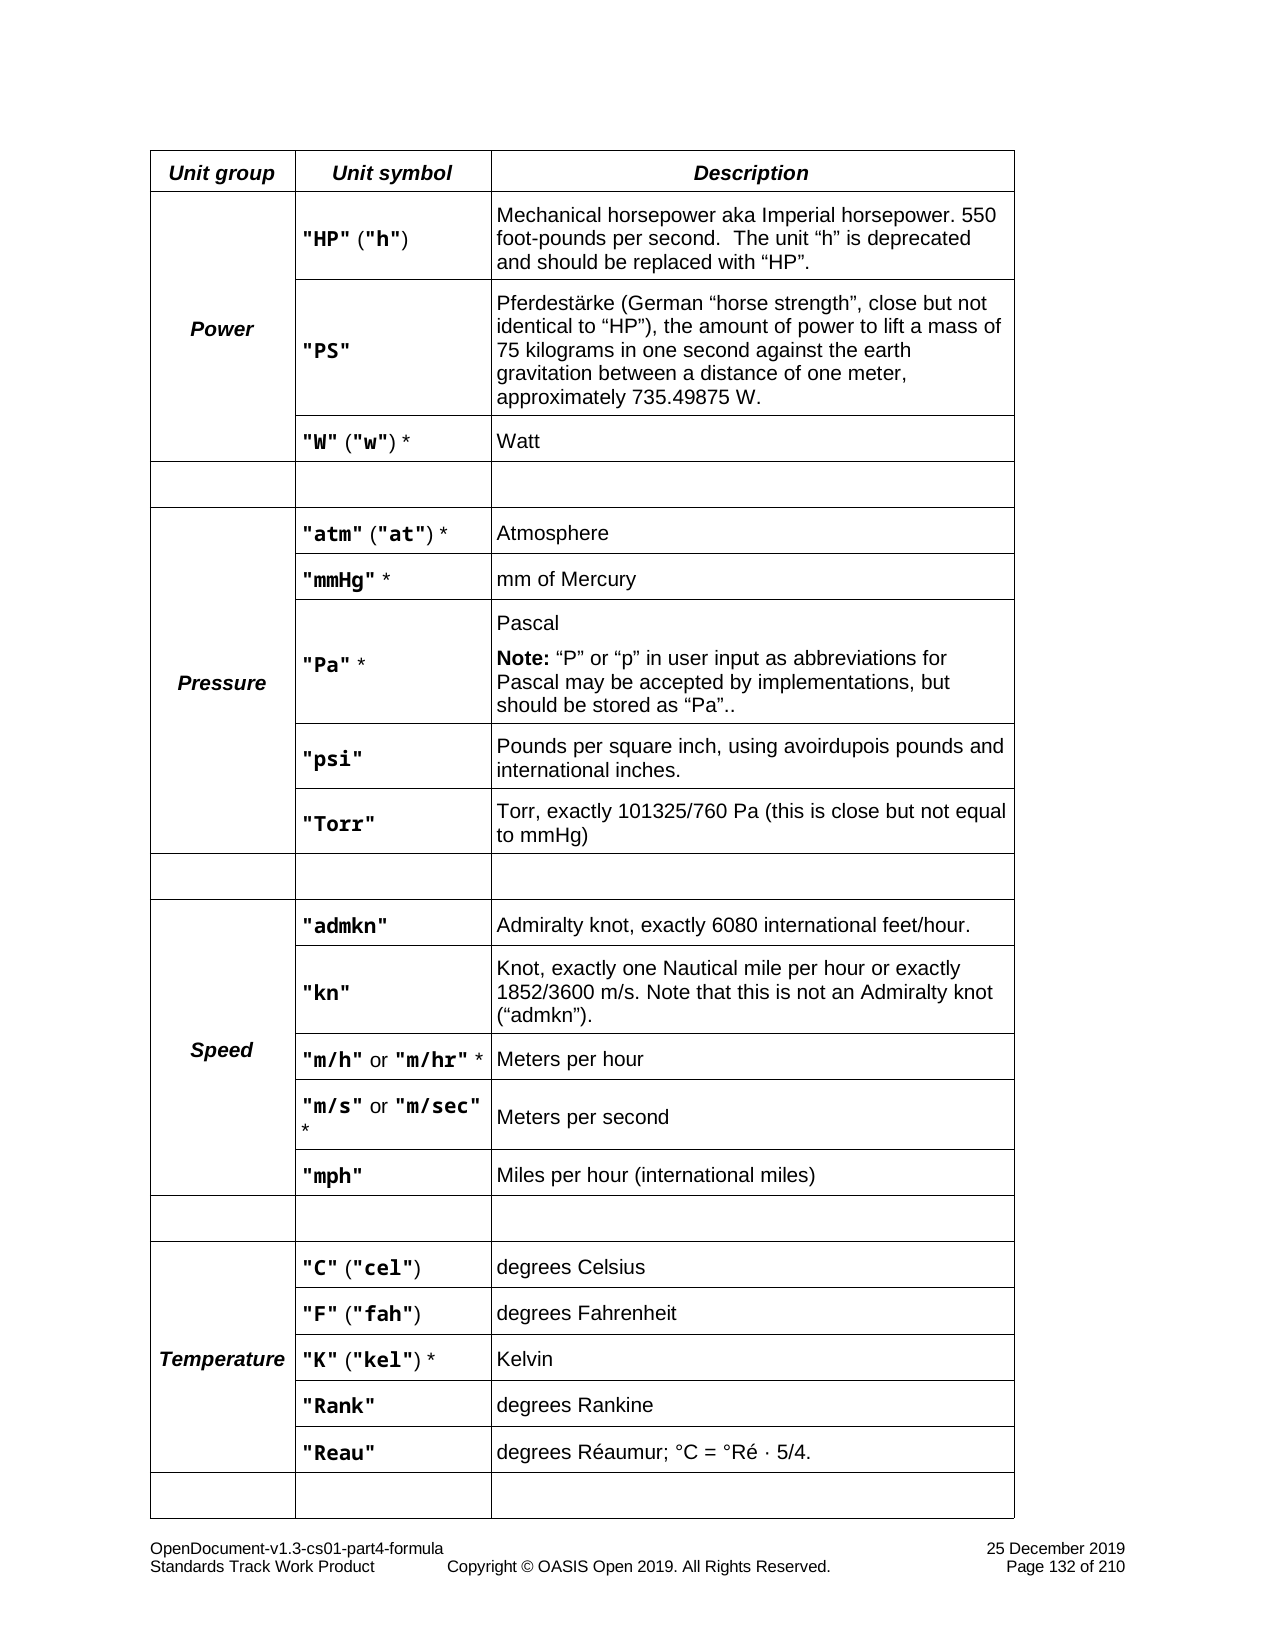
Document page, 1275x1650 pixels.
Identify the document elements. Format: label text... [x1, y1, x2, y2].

table_header Unit group [151, 151, 295, 191]
table_cell "psi" [296, 724, 491, 788]
table_cell Miles per hour (international miles) [492, 1150, 1014, 1195]
table_header degrees Celsius [492, 1242, 1014, 1287]
table_cell Knot, exactly one Nautical mile per hour or exactly 1852/3600 m/s. Note that this is not an Admiralty knot (“admkn”). [492, 946, 1014, 1033]
table_cell "K" ("kel") * [296, 1335, 491, 1379]
table_cell [296, 1473, 491, 1518]
table_cell Pounds per square inch, using avoirdupois pounds and international inches. [492, 724, 1014, 788]
table_cell Meters per second [492, 1080, 1014, 1149]
table_cell "Torr" [296, 789, 491, 852]
table_cell "Pa" * [296, 600, 491, 723]
table_cell "kn" [296, 946, 491, 1033]
table_header "atm" ("at") * [296, 508, 491, 553]
table_header Atmosphere [492, 508, 1014, 553]
table_cell "Rank" [296, 1381, 491, 1426]
table_header Unit symbol [296, 151, 491, 191]
table_cell "mph" [296, 1150, 491, 1195]
table_cell degrees Fahrenheit [492, 1288, 1014, 1333]
table_cell "F" ("fah") [296, 1288, 491, 1333]
table_cell [492, 854, 1014, 899]
table_cell [151, 462, 295, 507]
table_cell degrees Réaumur; °C = °Ré · 5/4. [492, 1427, 1014, 1472]
table_header "admkn" [296, 900, 491, 945]
table_cell [492, 1473, 1014, 1518]
table_cell "m/h" or "m/hr" * [296, 1034, 491, 1079]
table_cell degrees Rankine [492, 1381, 1014, 1426]
table_cell [296, 462, 491, 507]
table_cell "Reau" [296, 1427, 491, 1472]
table_cell Torr, exactly 101325/760 Pa (this is close but not equal to mmHg) [492, 789, 1014, 852]
table_cell Pascal Note: “P” or “p” in user input as abbreviations for Pascal may be accepted by implementations, but should be stored as “Pa”.. [492, 600, 1014, 723]
table_cell Temperature [151, 1242, 295, 1472]
table_cell Kelvin [492, 1335, 1014, 1379]
table_header "C" ("cel") [296, 1242, 491, 1287]
table_cell [492, 462, 1014, 507]
table_cell [151, 1473, 295, 1518]
table_cell Meters per hour [492, 1034, 1014, 1079]
table_header Description [492, 151, 1014, 191]
table_cell [296, 854, 491, 899]
table_cell Power [151, 192, 295, 461]
table_cell Pressure [151, 508, 295, 852]
table_cell [151, 1196, 295, 1241]
table_cell "W" ("w") * [296, 416, 491, 461]
table_header Admiralty knot, exactly 6080 international feet/hour. [492, 900, 1014, 945]
table_cell [492, 1196, 1014, 1241]
table_cell mm of Mercury [492, 554, 1014, 599]
table_header Mechanical horsepower aka Imperial horsepower. 550 foot-pounds per second. The unit “h” is deprecated and should be replaced with “HP”. [492, 192, 1014, 279]
table_cell [151, 854, 295, 899]
table_cell "PS" [296, 280, 491, 415]
table_cell "mmHg" * [296, 554, 491, 599]
table_cell Watt [492, 416, 1014, 461]
table_cell Speed [151, 900, 295, 1195]
table_cell Pferdestärke (German “horse strength”, close but not identical to “HP”), the amount of power to lift a mass of 75 kilograms in one second against the earth gravitation between a distance of one meter, approximately 735.49875 W. [492, 280, 1014, 415]
table_cell [296, 1196, 491, 1241]
table_header "HP" ("h") [296, 192, 491, 279]
table_cell "m/s" or "m/sec" * [296, 1080, 491, 1149]
